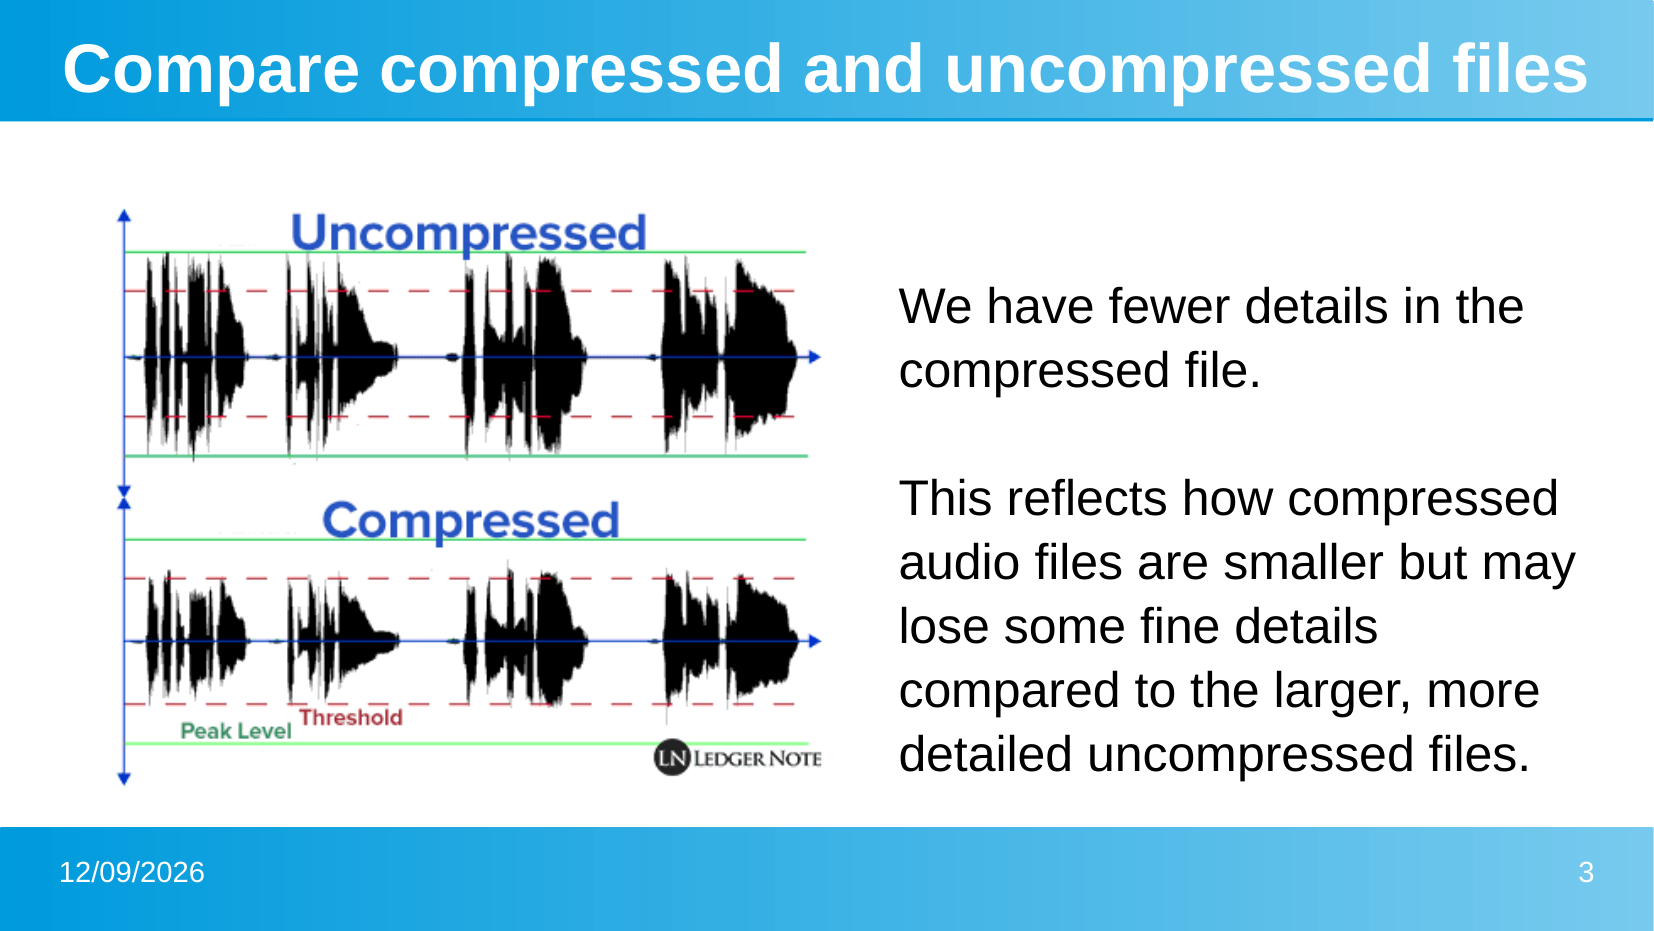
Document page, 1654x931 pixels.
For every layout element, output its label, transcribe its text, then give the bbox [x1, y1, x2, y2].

picture [112, 196, 830, 788]
title Compare compressed and uncompressed files [59, 29, 1595, 108]
text_box We have fewer details in the compressed file. This reflects how compressed audio files are smaller but may lose some fine details compared to the larger, more detailed uncompressed files. [883, 262, 1613, 854]
